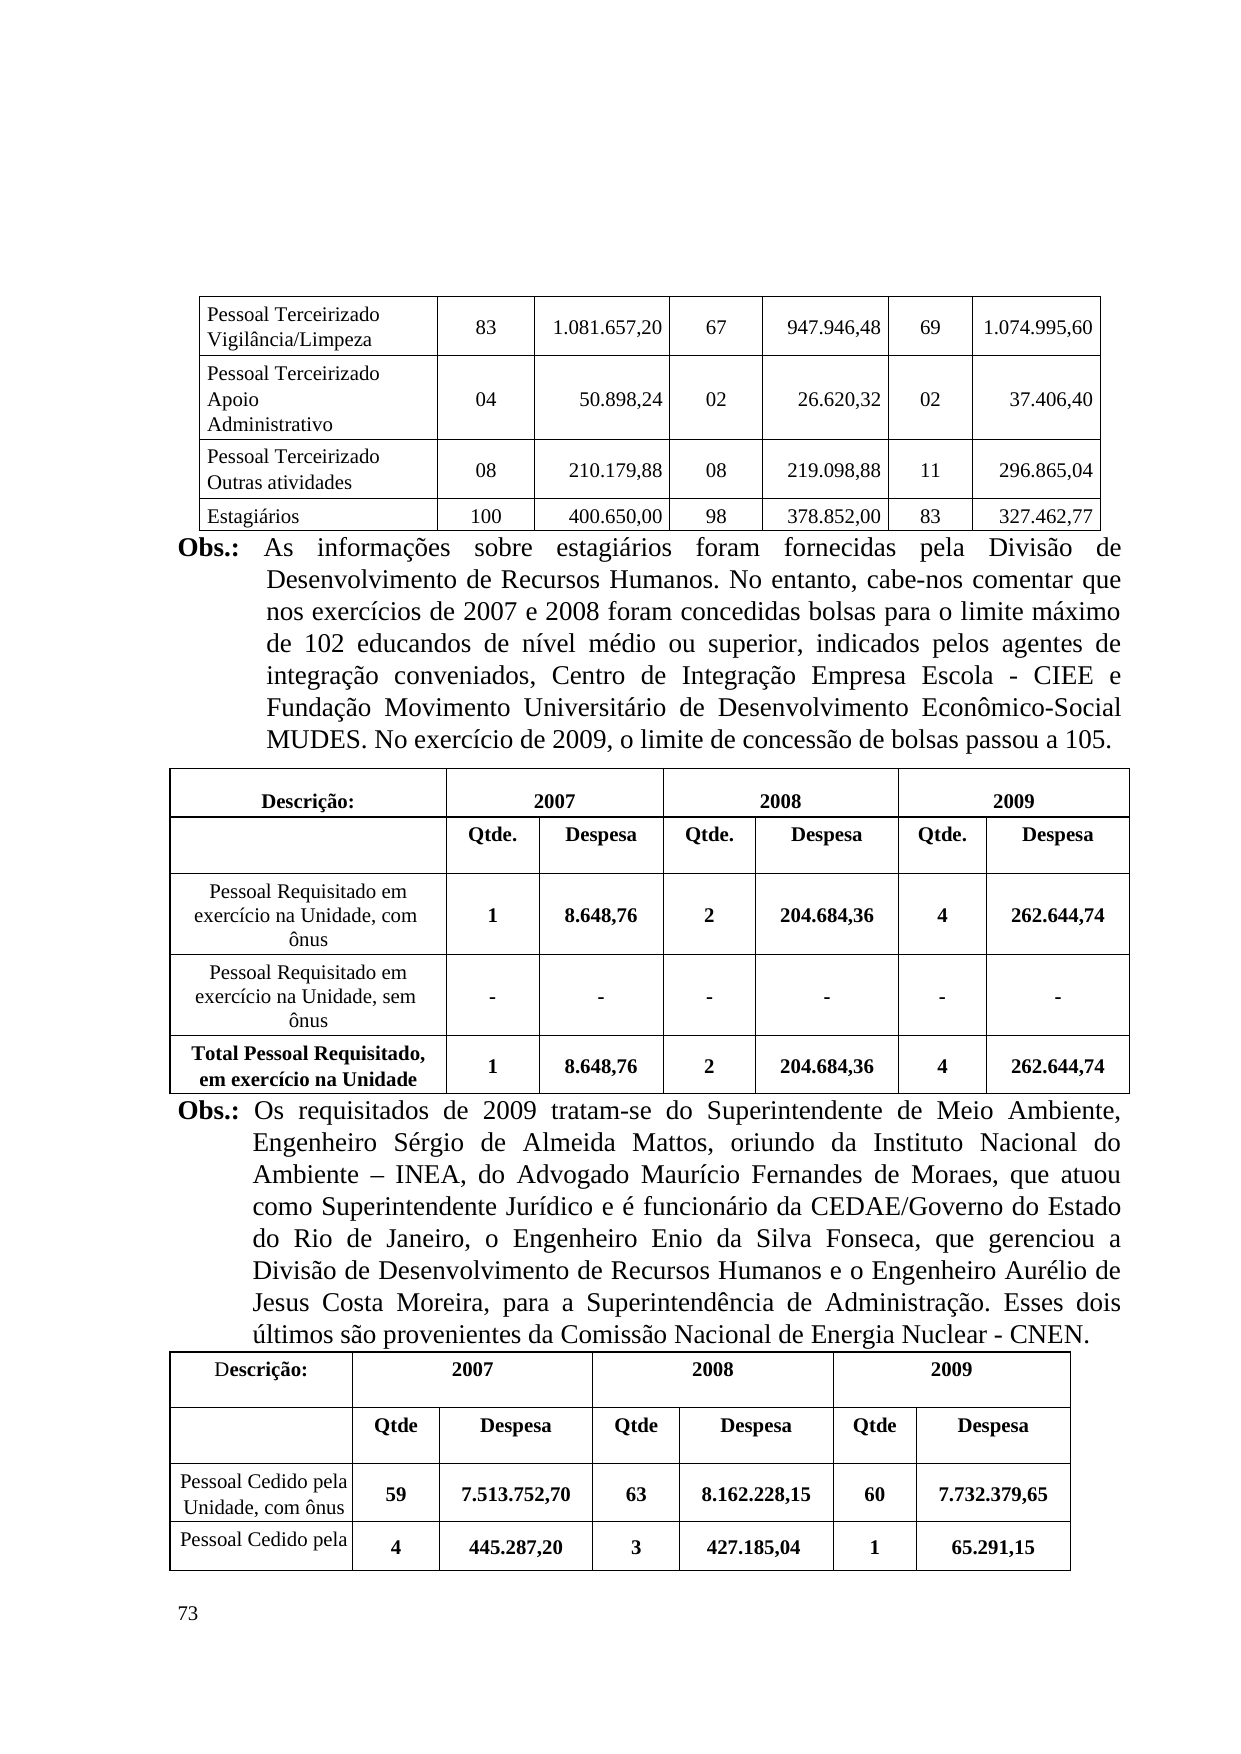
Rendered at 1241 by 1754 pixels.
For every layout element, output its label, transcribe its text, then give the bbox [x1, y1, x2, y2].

table_cell 4 [899, 874, 986, 954]
table_cell Estagiários [200, 499, 437, 530]
table_cell 04 [438, 356, 534, 438]
table_cell 02 [670, 356, 762, 438]
table_cell 1 [834, 1522, 916, 1570]
table_header 2008 [593, 1353, 833, 1407]
table_cell 8.648,76 [540, 874, 663, 954]
table_cell - [540, 955, 663, 1035]
table_cell 2 [664, 874, 755, 954]
table_cell Pessoal Cedido pela [171, 1522, 352, 1570]
table_cell 8.162.228,15 [680, 1464, 833, 1521]
table_cell 7.513.752,70 [440, 1464, 592, 1521]
table_header 2007 [353, 1353, 592, 1407]
table_cell 2 [664, 1036, 755, 1093]
table_cell 296.865,04 [973, 440, 1100, 498]
table_header 2009 [916, 1353, 1070, 1407]
table_cell - [664, 955, 755, 1035]
table_cell 60 [834, 1464, 916, 1521]
table_cell 1.081.657,20 [535, 297, 669, 355]
table_cell Despesa [756, 818, 898, 873]
table_cell 3 [593, 1522, 679, 1570]
table_cell 11 [889, 440, 972, 498]
table_cell - [756, 955, 898, 1035]
table_cell 98 [670, 499, 762, 530]
table_cell Despesa [987, 818, 1129, 873]
table_cell - [899, 955, 986, 1035]
table_cell 4 [353, 1522, 439, 1570]
table_cell 4 [899, 1036, 986, 1093]
table_cell 65.291,15 [917, 1522, 1070, 1570]
table_cell Pessoal Terceirizado Outras atividades [200, 440, 437, 498]
table_cell 69 [889, 297, 972, 355]
table_cell Qtde. [664, 818, 755, 873]
table_cell 204.684,36 [756, 1036, 898, 1093]
table_cell 26.620,32 [763, 356, 888, 438]
table_header Descrição: [171, 1353, 352, 1407]
table_cell 400.650,00 [535, 499, 669, 530]
table_cell 327.462,77 [973, 499, 1100, 530]
table_cell Pessoal Terceirizado Apoio Administrativo [200, 356, 437, 438]
table_cell 7.732.379,65 [917, 1464, 1070, 1521]
text Obs.: Os requisitados de 2009 tratam-se do Superintendente de Meio Ambiente, Engenheiro Sérgio de Almeida Mattos, oriundo da Instituto Nacional do Ambiente – INEA, do Advogado Maurício Fernandes de Moraes, que atuou como Superintendente Jurídico e é funcionário da CEDAE/Governo do Estado do Rio de Janeiro, o Engenheiro Enio da Silva Fonseca, que gerenciou a Divisão de Desenvolvimento de Recursos Humanos e o Engenheiro Aurélio de Jesus Costa Moreira, para a Superintendência de Administração. Esses dois últimos são provenientes da Comissão Nacional de Energia Nuclear - CNEN. [177, 1094, 1122, 1349]
table_cell Despesa [917, 1408, 1070, 1463]
table_cell Qtde [353, 1408, 439, 1463]
table_cell 1 [447, 1036, 539, 1093]
table_cell Qtde. [899, 818, 986, 873]
table_cell 210.179,88 [535, 440, 669, 498]
table_cell Pessoal Requisitado em exercício na Unidade, sem ônus [171, 955, 446, 1035]
table_cell 1.074.995,60 [973, 297, 1100, 355]
table_cell 8.648,76 [540, 1036, 663, 1093]
table_cell Total Pessoal Requisitado, em exercício na Unidade [171, 1036, 446, 1093]
text Obs.: As informações sobre estagiários foram fornecidas pela Divisão de Desenvolvimento de Recursos Humanos. No entanto, cabe-nos comentar que nos exercícios de 2007 e 2008 foram concedidas bolsas para o limite máximo de 102 educandos de nível médio ou superior, indicados pelos agentes de integração conveniados, Centro de Integração Empresa Escola - CIEE e Fundação Movimento Universitário de Desenvolvimento Econômico-Social MUDES. No exercício de 2009, o limite de concessão de bolsas passou a 105. [177, 531, 1122, 754]
table_cell 100 [438, 499, 534, 530]
table_cell Despesa [680, 1408, 833, 1463]
table_cell Qtde [593, 1408, 679, 1463]
table_cell 1 [447, 874, 539, 954]
table_cell Despesa [540, 818, 663, 873]
table_cell 378.852,00 [763, 499, 888, 530]
table_cell 02 [889, 356, 972, 438]
table_cell 204.684,36 [756, 874, 898, 954]
table_cell - [447, 955, 539, 1035]
table_cell 59 [353, 1464, 439, 1521]
table_cell 08 [438, 440, 534, 498]
table_cell 63 [593, 1464, 679, 1521]
table_header 2009 [899, 769, 1129, 816]
table_cell Pessoal Terceirizado Vigilância/Limpeza [200, 297, 437, 355]
table_cell 445.287,20 [440, 1522, 592, 1570]
table_cell 427.185,04 [680, 1522, 833, 1570]
table_cell 947.946,48 [763, 297, 888, 355]
table_cell Qtde [834, 1408, 916, 1463]
table_cell 37.406,40 [973, 356, 1100, 438]
table_cell 219.098,88 [763, 440, 888, 498]
table_cell 262.644,74 [987, 1036, 1129, 1093]
table_cell 83 [889, 499, 972, 530]
table_header Descrição: [171, 769, 446, 816]
table_cell Pessoal Requisitado em exercício na Unidade, com ônus [171, 874, 446, 954]
table_cell - [987, 955, 1129, 1035]
table_cell [171, 818, 446, 873]
table_cell 262.644,74 [987, 874, 1129, 954]
table_cell 08 [670, 440, 762, 498]
table_cell Pessoal Cedido pela Unidade, com ônus [171, 1464, 352, 1521]
table_cell 67 [670, 297, 762, 355]
table_cell Qtde. [447, 818, 539, 873]
table_header [834, 1353, 916, 1407]
table_cell Despesa [440, 1408, 592, 1463]
table_cell 50.898,24 [535, 356, 669, 438]
table_cell [171, 1408, 352, 1463]
table_cell 83 [438, 297, 534, 355]
table_header 2007 [447, 769, 663, 816]
table_header 2008 [664, 769, 898, 816]
